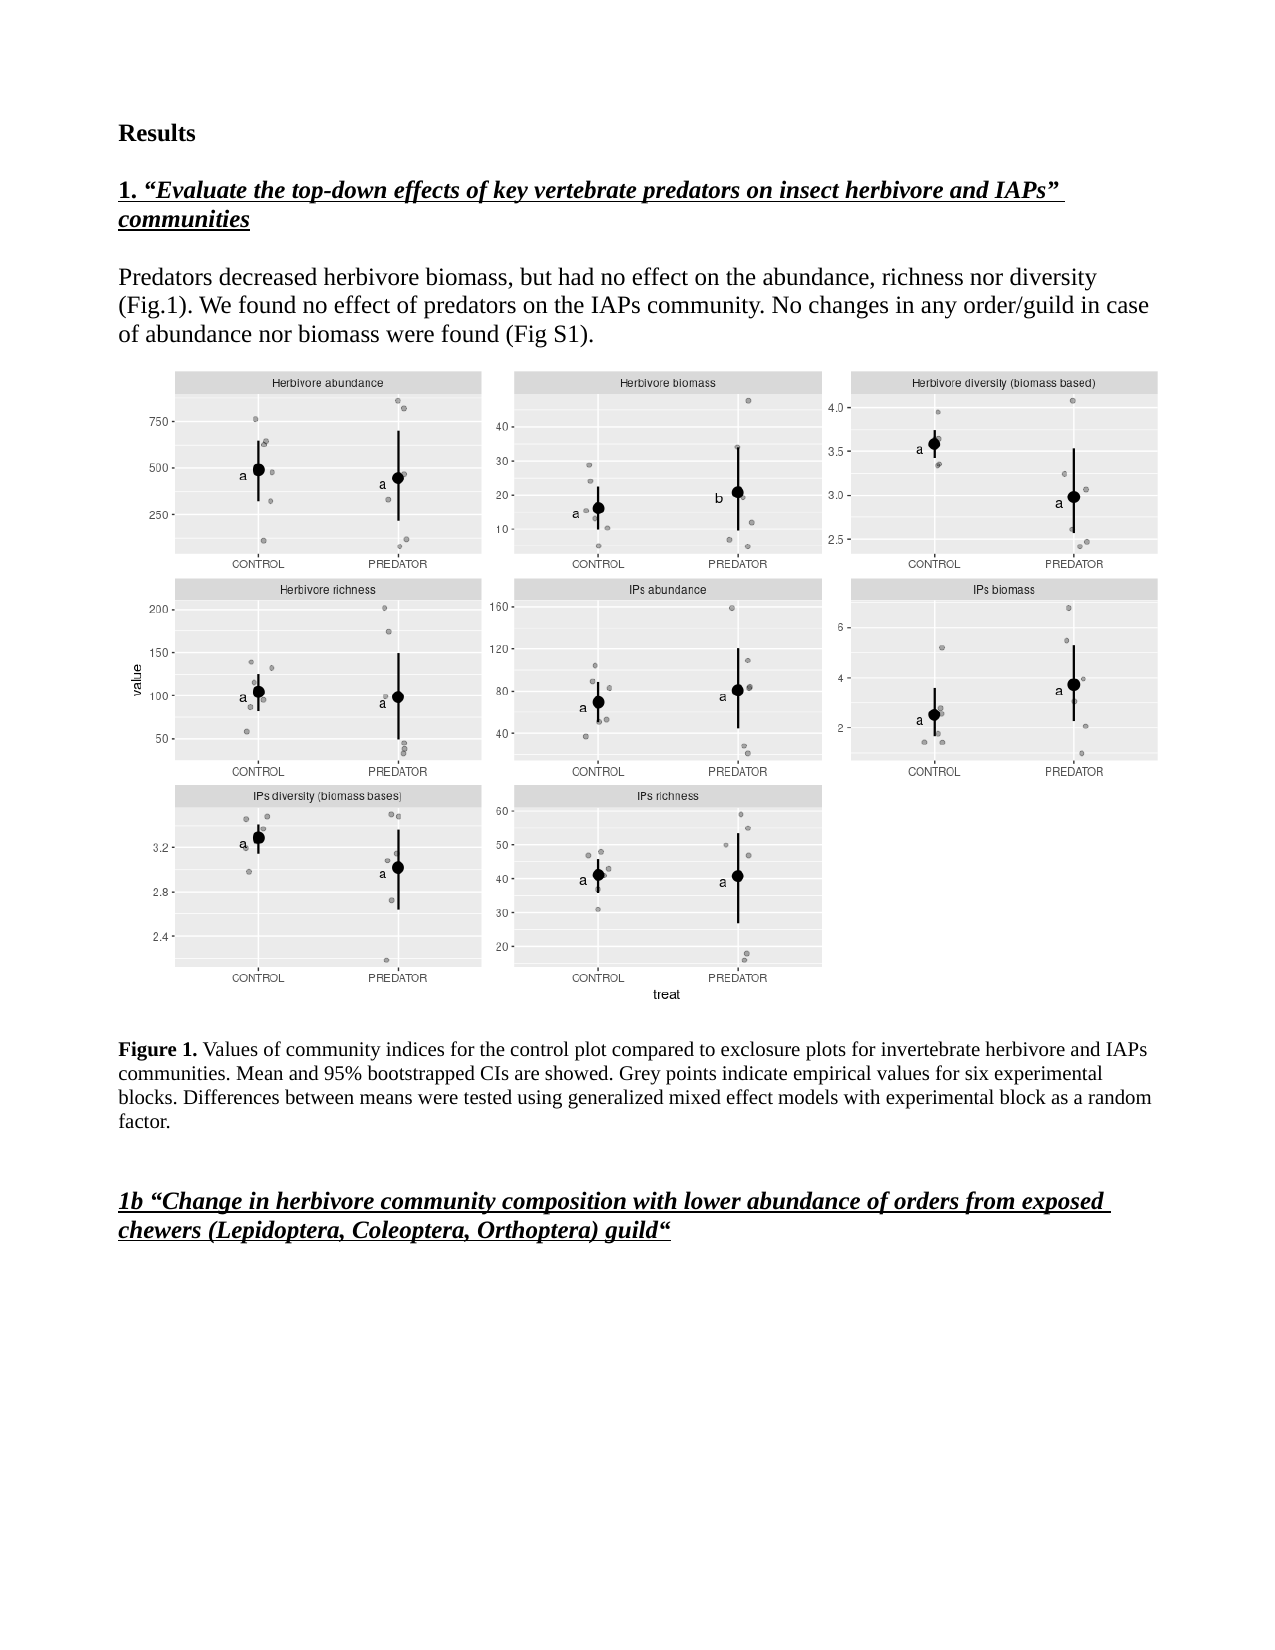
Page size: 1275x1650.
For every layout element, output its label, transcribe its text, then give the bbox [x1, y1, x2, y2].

text 1. “Evaluate the top-down effects of key vertebrate predators on insect herbivore and IAPs” communities [118, 176, 1157, 233]
text Predators decreased herbivore biomass, but had no effect on the abundance, richness nor diversity (Fig.1). We found no effect of predators on the IAPs community. No changes in any order/guild in case of abundance nor biomass were found (Fig S1). [118, 262, 1157, 348]
text 1b “Change in herbivore community composition with lower abundance of orders from exposed chewers (Lepidoptera, Coleoptera, Orthoptera) guild“ [118, 1186, 1157, 1244]
text Figure 1. Values of community indices for the control plot compared to exclosure plots for invertebrate herbivore and IAPs communities. Mean and 95% bootstrapped CIs are showed. Grey points indicate empirical values for six experimental blocks. Differences between means were tested using generalized mixed effect models with experimental block as a random factor. [118, 1037, 1157, 1133]
picture [124, 365, 1164, 1009]
text Results [118, 118, 1157, 147]
